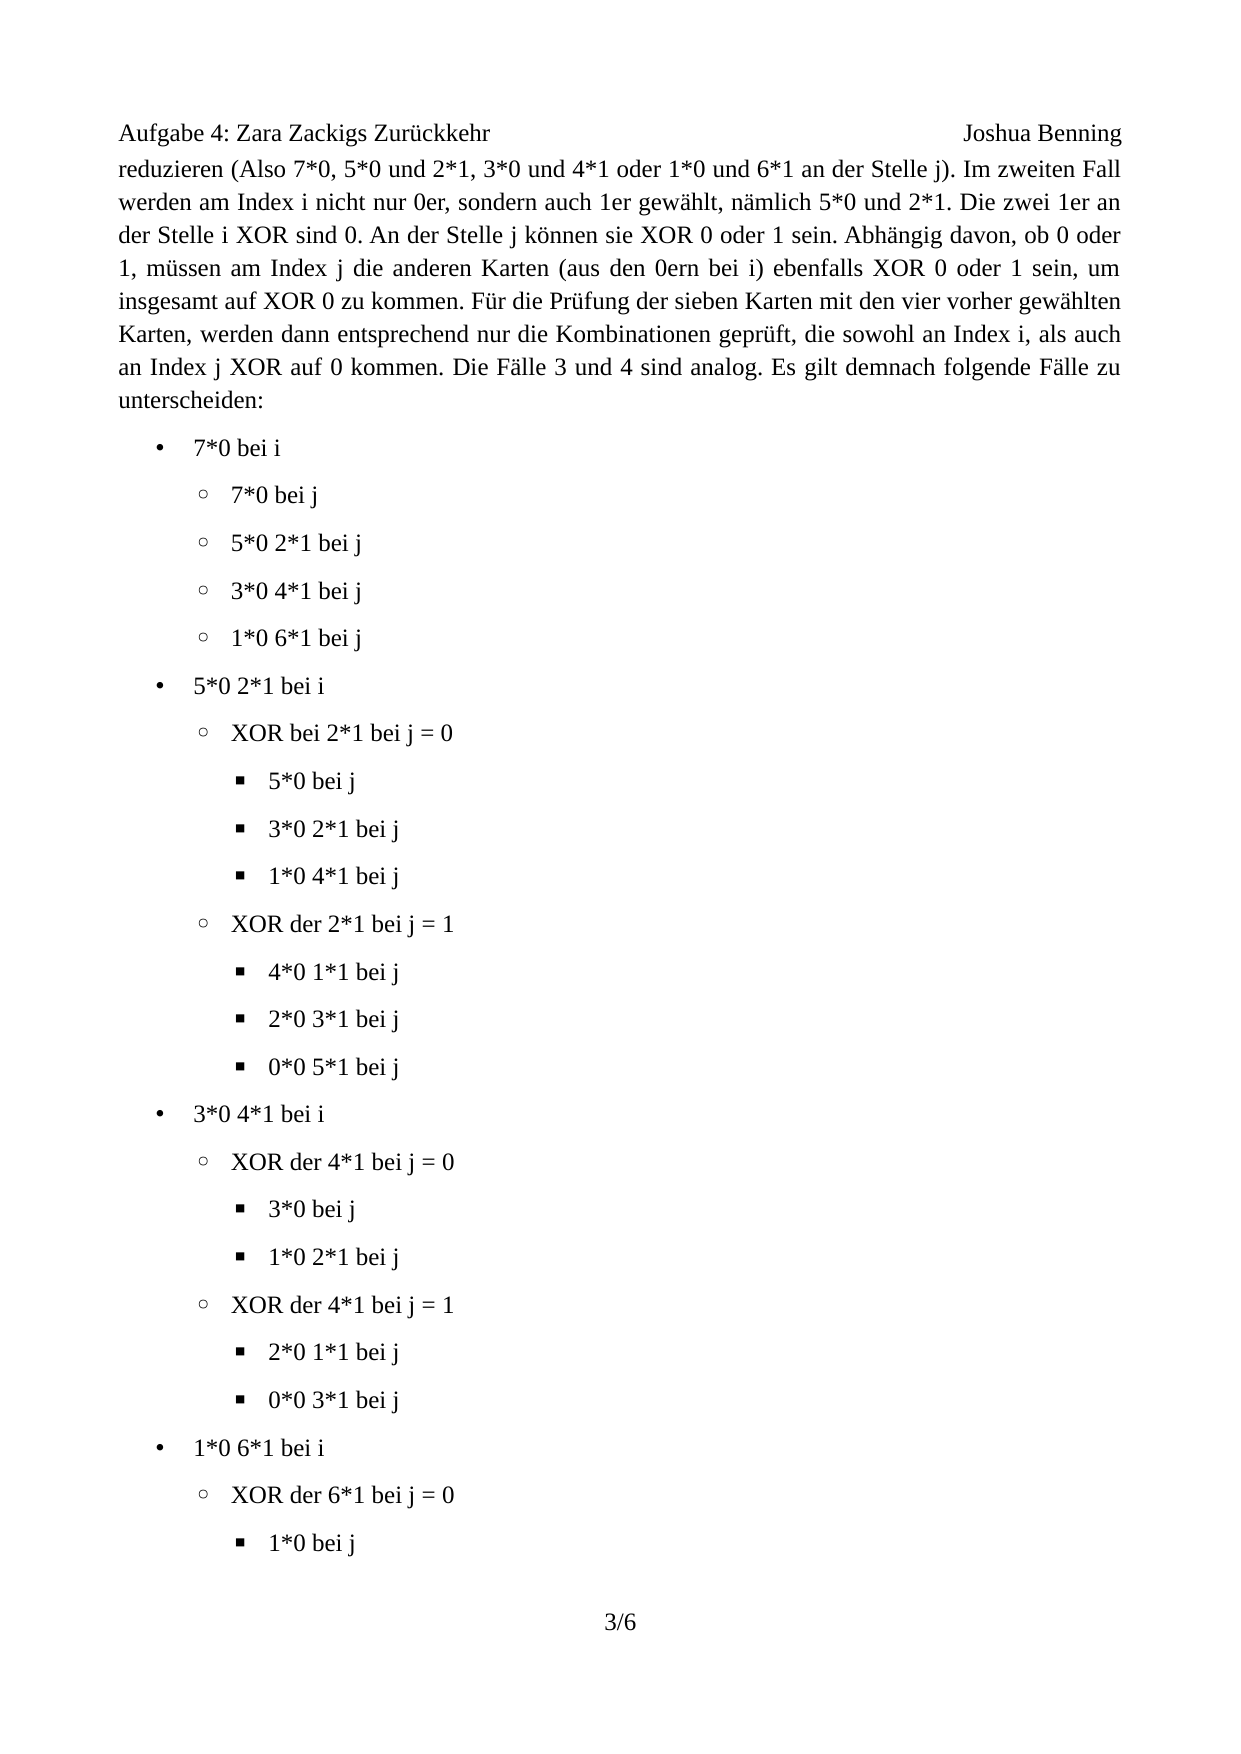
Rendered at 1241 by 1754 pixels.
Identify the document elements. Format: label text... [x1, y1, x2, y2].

list 2*0 1*1 bei j [231, 1337, 1122, 1366]
list 0*0 3*1 bei j [231, 1385, 1122, 1414]
list XOR der 4*1 bei j = 1 [193, 1290, 1122, 1318]
list XOR der 2*1 bei j = 1 [193, 909, 1122, 938]
list 1*0 6*1 bei j [193, 623, 1122, 652]
list 4*0 1*1 bei j [231, 957, 1122, 985]
list 3*0 bei j [231, 1194, 1122, 1223]
list XOR bei 2*1 bei j = 0 [193, 718, 1122, 747]
list 0*0 5*1 bei j [231, 1052, 1122, 1081]
list 1*0 bei j [231, 1528, 1122, 1557]
list 2*0 3*1 bei j [231, 1004, 1122, 1033]
list 7*0 bei j [193, 481, 1122, 509]
list 5*0 2*1 bei i [156, 671, 1122, 700]
list 5*0 2*1 bei j [193, 528, 1122, 557]
list 7*0 bei i [156, 433, 1122, 462]
list 5*0 bei j [231, 766, 1122, 795]
list 3*0 2*1 bei j [231, 814, 1122, 842]
list 1*0 6*1 bei i [156, 1433, 1122, 1461]
list 3*0 4*1 bei i [156, 1099, 1122, 1128]
list 1*0 4*1 bei j [231, 861, 1122, 890]
text reduzieren (Also 7*0, 5*0 und 2*1, 3*0 und 4*1 oder 1*0 und 6*1 an der Stelle j). Im zweiten Fall werden am Index i nicht nur 0er, sondern auch 1er gewählt, nämlich 5*0 und 2*1. Die zwei 1er an der Stelle i XOR sind 0. An der Stelle j können sie XOR 0 oder 1 sein. Abhängig davon, ob 0 oder 1, müssen am Index j die anderen Karten (aus den 0ern bei i) ebenfalls XOR 0 oder 1 sein, um insgesamt auf XOR 0 zu kommen. Für die Prüfung der sieben Karten mit den vier vorher gewählten Karten, werden dann entsprechend nur die Kombinationen geprüft, die sowohl an Index i, als auch an Index j XOR auf 0 kommen. Die Fälle 3 und 4 sind analog. Es gilt demnach folgende Fälle zu unterscheiden: [118, 154, 1122, 414]
list XOR der 6*1 bei j = 0 [193, 1480, 1122, 1509]
list 1*0 2*1 bei j [231, 1242, 1122, 1271]
list 3*0 4*1 bei j [193, 576, 1122, 604]
list XOR der 4*1 bei j = 0 [193, 1147, 1122, 1176]
